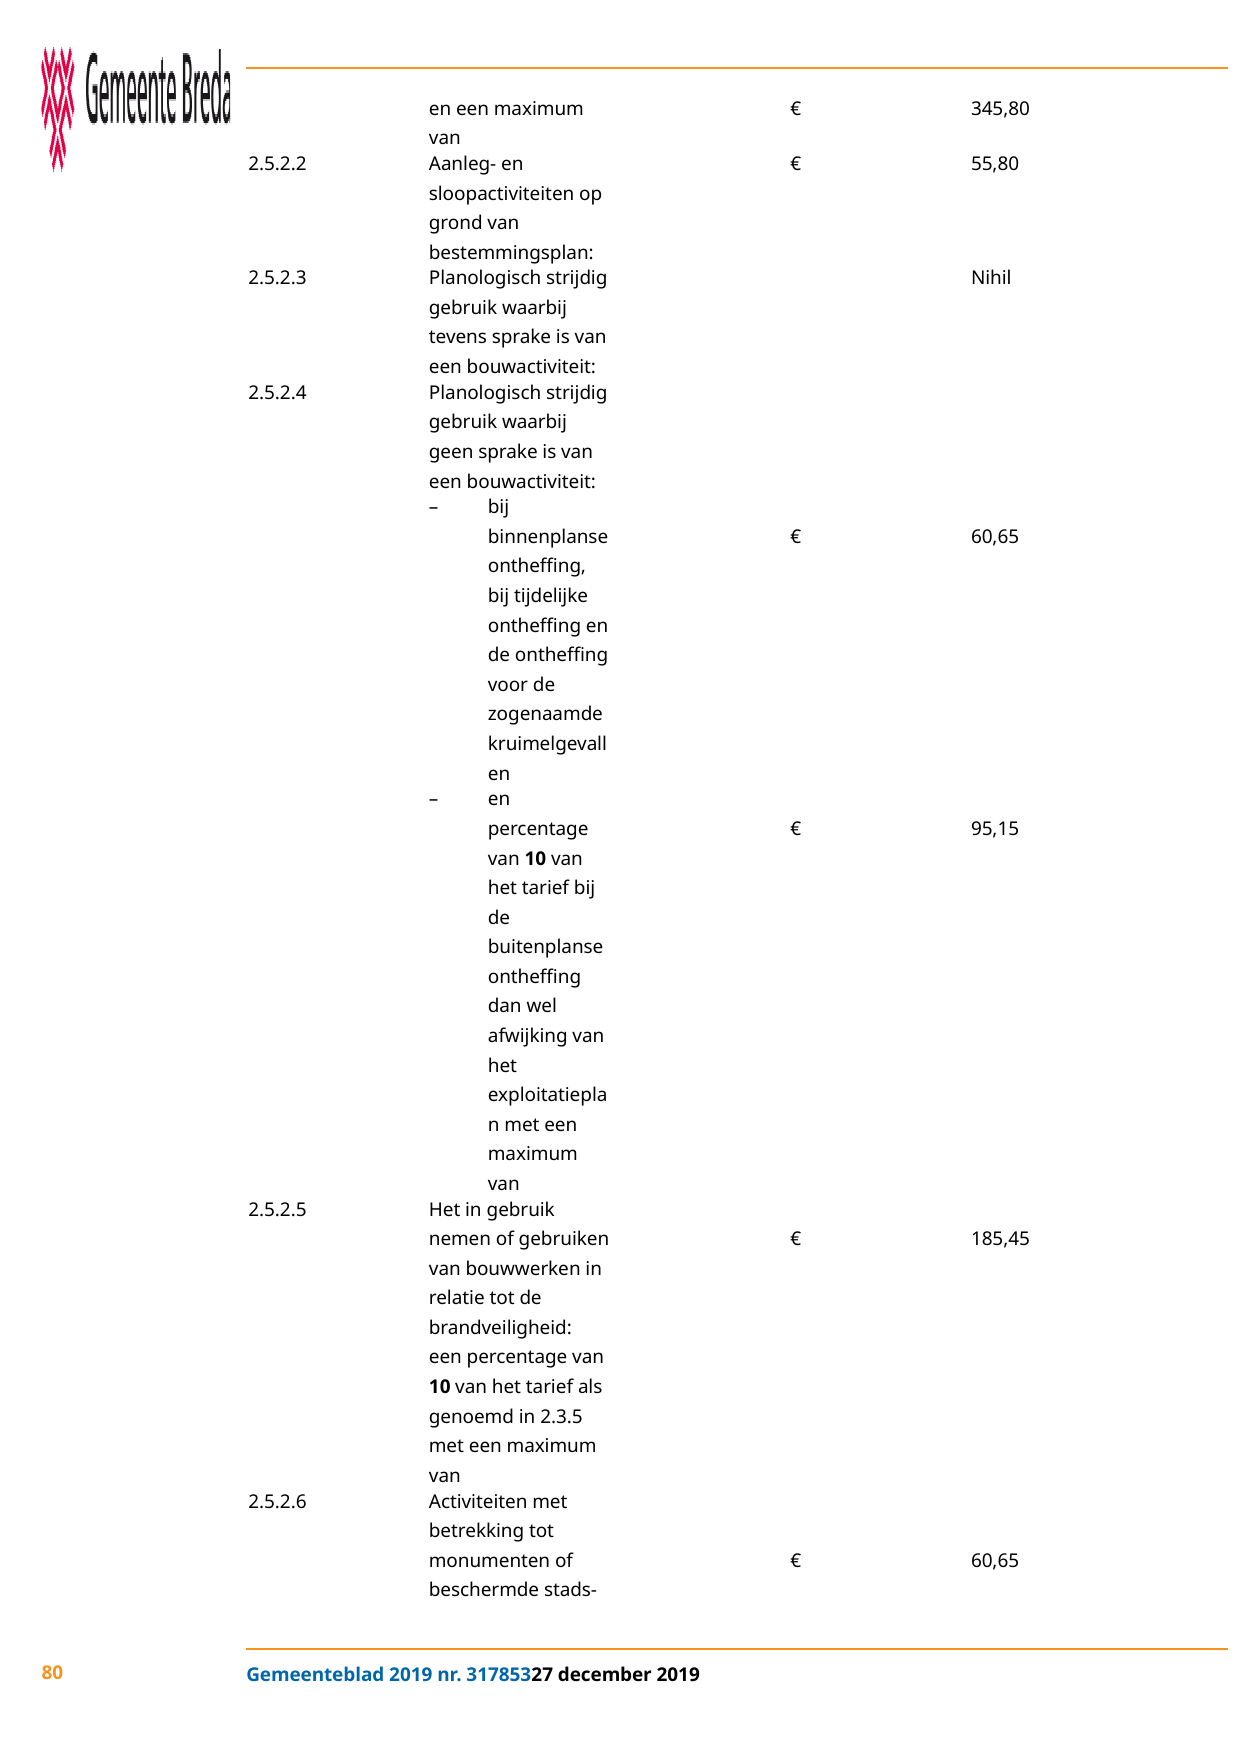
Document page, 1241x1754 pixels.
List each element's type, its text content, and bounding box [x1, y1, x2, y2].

table_cell [248, 494, 429, 786]
table_cell 2.5.2.2 [248, 150, 429, 264]
table_cell [609, 379, 790, 493]
table_cell 55,80 [971, 150, 1152, 264]
table_cell Planologisch strijdig gebruik waarbij geen sprake is van een bouwactiviteit: [429, 379, 609, 493]
table_cell € [790, 150, 971, 264]
table_cell bij binnenplanse ontheffing, bij tijdelijke ontheffing en de ontheffing voor de zogenaamde kruimelgevallen [429, 494, 609, 786]
table_cell Activiteiten met betrekking tot monumenten of beschermde stads- [429, 1488, 609, 1602]
table_cell [609, 1488, 790, 1602]
table_cell € [790, 494, 971, 786]
table_cell Nihil [971, 265, 1152, 379]
table_cell [790, 379, 971, 493]
table_cell [609, 150, 790, 264]
table_cell en een maximum van [429, 95, 609, 150]
table_cell [609, 494, 790, 786]
table_cell € [790, 1196, 971, 1488]
table_cell 185,45 [971, 1196, 1152, 1488]
table_cell [609, 786, 790, 1196]
table_cell € [790, 95, 971, 150]
table_cell Het in gebruik nemen of gebruiken van bouwwerken in relatie tot de brandveiligheid: een percentage van 10 van het tarief als genoemd in 2.3.5 met een maximum van [429, 1196, 609, 1488]
table_cell Aanleg- en sloopactiviteiten op grond van bestemmingsplan: [429, 150, 609, 264]
table_cell [790, 265, 971, 379]
table_cell 2.5.2.5 [248, 1196, 429, 1488]
table_cell 2.5.2.3 [248, 265, 429, 379]
table_cell € [790, 786, 971, 1196]
table_cell 345,80 [971, 95, 1152, 150]
table_cell [609, 95, 790, 150]
table_cell [248, 95, 429, 150]
table_cell [609, 1196, 790, 1488]
table_cell Planologisch strijdig gebruik waarbij tevens sprake is van een bouwactiviteit: [429, 265, 609, 379]
table_cell [248, 786, 429, 1196]
table_cell € [790, 1488, 971, 1602]
picture [41, 47, 231, 172]
table_cell [609, 265, 790, 379]
table_cell 60,65 [971, 1488, 1152, 1602]
table_cell 60,65 [971, 494, 1152, 786]
table_cell 2.5.2.4 [248, 379, 429, 493]
table_cell 95,15 [971, 786, 1152, 1196]
table_cell en percentage van 10 van het tarief bij de buitenplanse ontheffing dan wel afwijking van het exploitatieplan met een maximum van [429, 786, 609, 1196]
table_cell 2.5.2.6 [248, 1488, 429, 1602]
table_cell [971, 379, 1152, 493]
